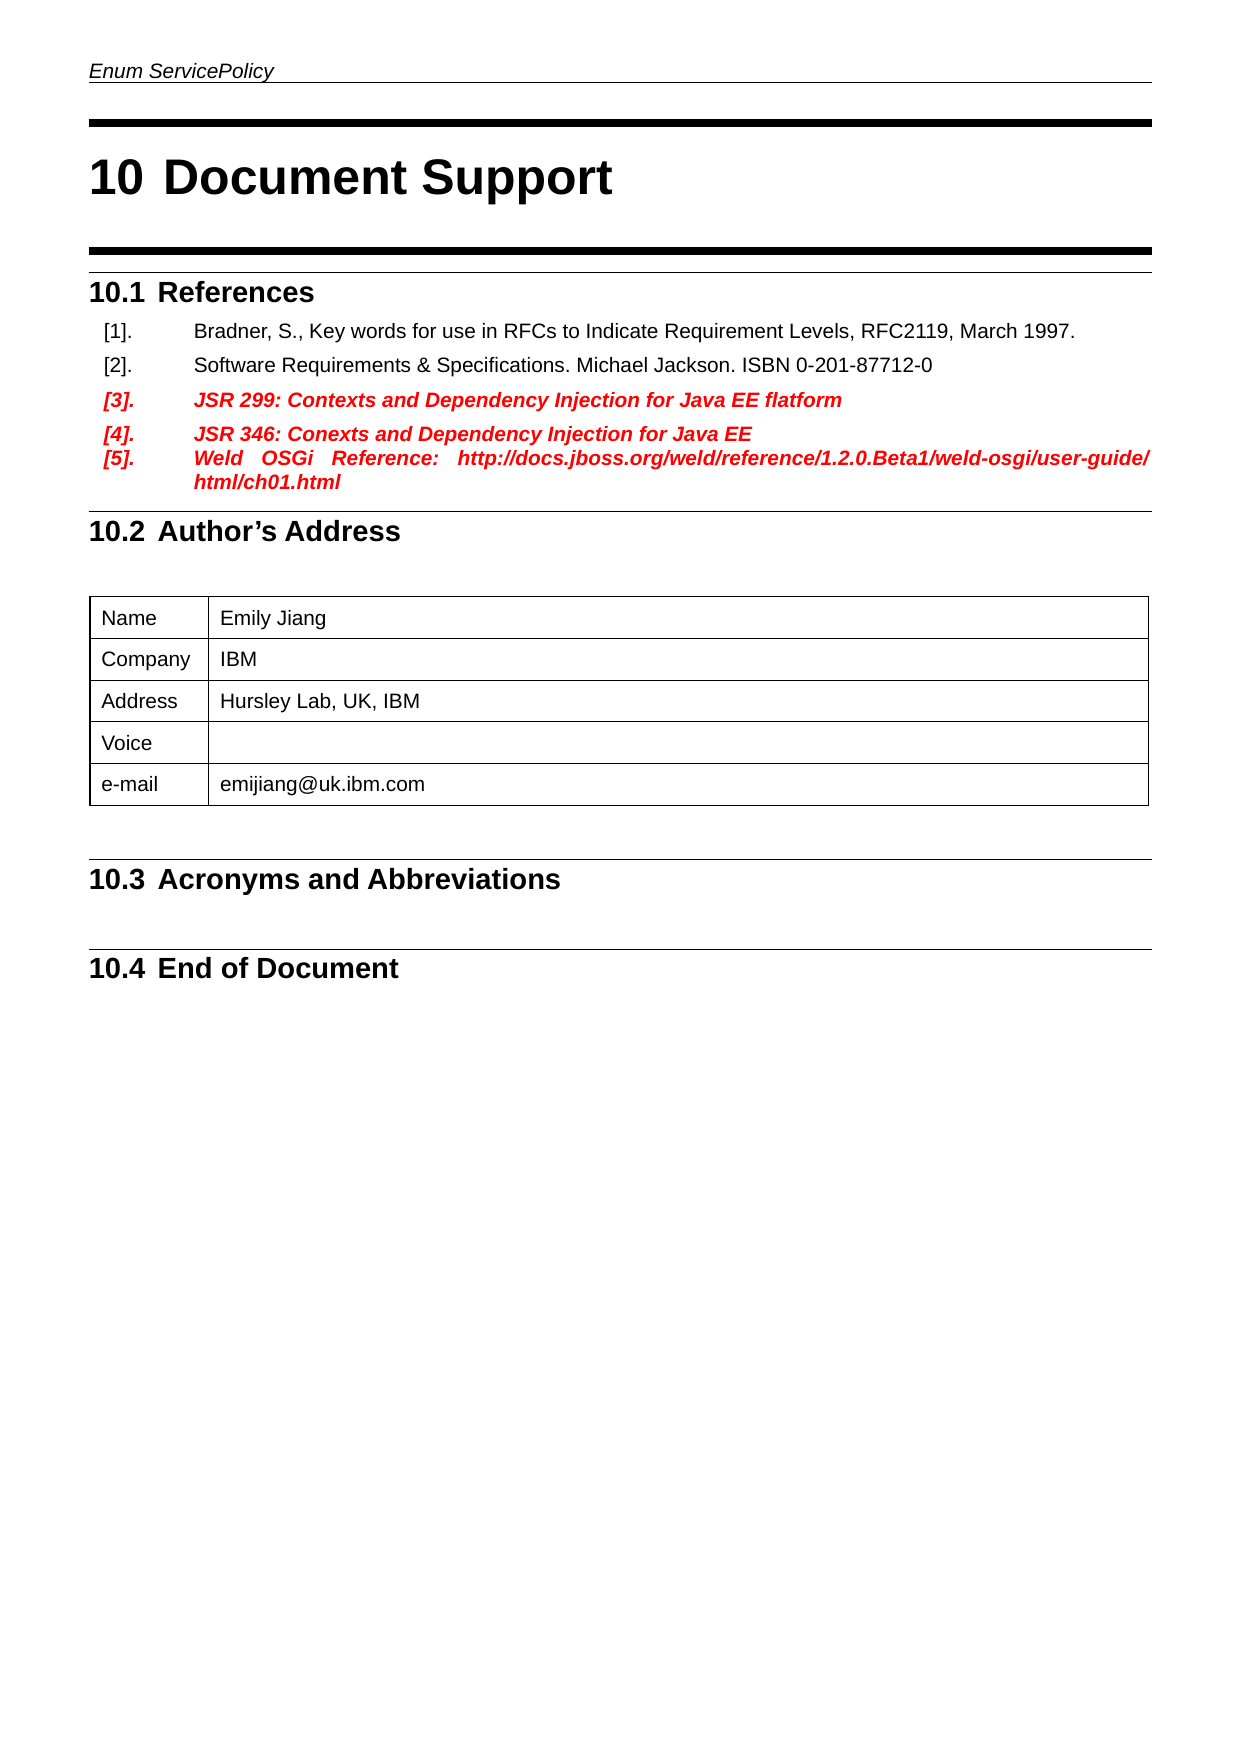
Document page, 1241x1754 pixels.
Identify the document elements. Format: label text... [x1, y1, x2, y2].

table_cell [209, 722, 1148, 763]
list Weld OSGi Reference: http://docs.jboss.org/weld/reference/1.2.0.Beta1/weld-osgi/user-guide/html/ch01.html [103, 446, 1152, 494]
table_cell IBM [209, 639, 1148, 679]
table_cell Company [91, 639, 208, 679]
table_cell Address [91, 681, 208, 721]
subtitle Document Support [88, 120, 1152, 255]
subtitle References [88, 273, 1152, 308]
table_cell emijiang@uk.ibm.com [209, 764, 1148, 804]
subtitle End of Document [88, 950, 1152, 985]
table_cell Voice [91, 722, 208, 763]
table_cell e-mail [91, 764, 208, 804]
list Software Requirements & Specifications. Michael Jackson. ISBN 0-201-87712-0 [103, 353, 1152, 377]
list JSR 299: Contexts and Dependency Injection for Java EE flatform [103, 388, 1152, 412]
list Bradner, S., Key words for use in RFCs to Indicate Requirement Levels, RFC2119, March 1997. [103, 319, 1152, 343]
table_header Emily Jiang [209, 597, 1148, 638]
subtitle Author’s Address [88, 512, 1152, 547]
subtitle Acronyms and Abbreviations [88, 860, 1152, 895]
list JSR 346: Conexts and Dependency Injection for Java EE [103, 422, 1152, 446]
table_cell Hursley Lab, UK, IBM [209, 681, 1148, 721]
table_header Name [91, 597, 208, 638]
